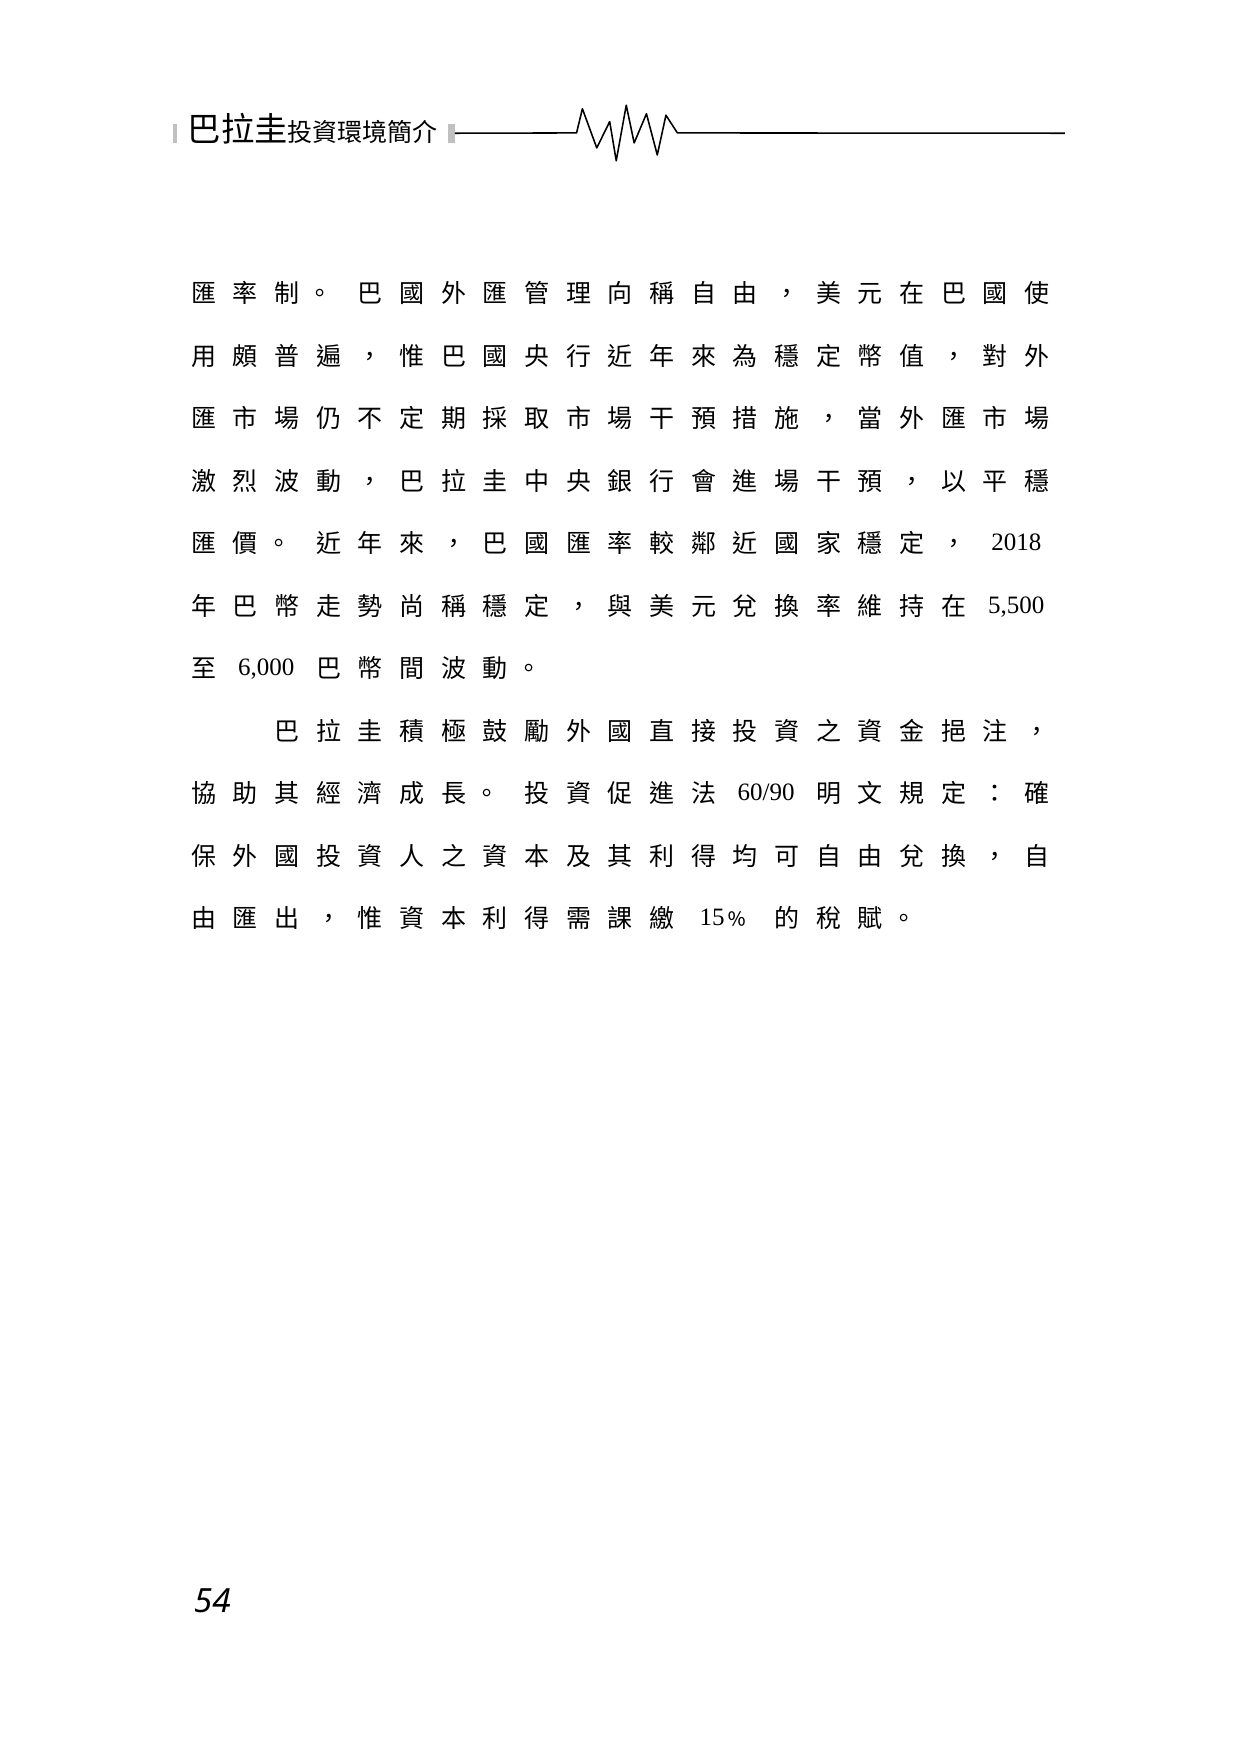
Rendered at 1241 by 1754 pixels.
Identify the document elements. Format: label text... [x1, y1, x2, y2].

text 巴拉圭積極鼓勵外國直接投資之資金挹注，協助其經濟成長。投資促進法60/90明文規定：確保外國投資人之資本及其利得均可自由兌換，自由匯出，惟資本利得需課繳15﹪的稅賦。 [183, 688, 1058, 938]
text 匯率制。巴國外匯管理向稱自由，美元在巴國使用頗普遍，惟巴國央行近年來為穩定幣值，對外匯市場仍不定期採取市場干預措施，當外匯市場激烈波動，巴拉圭中央銀行會進場干預，以平穩匯價。近年來，巴國匯率較鄰近國家穩定，2018年巴幣走勢尚稱穩定，與美元兌換率維持在5,500至6,000巴幣間波動。 [183, 250, 1058, 688]
